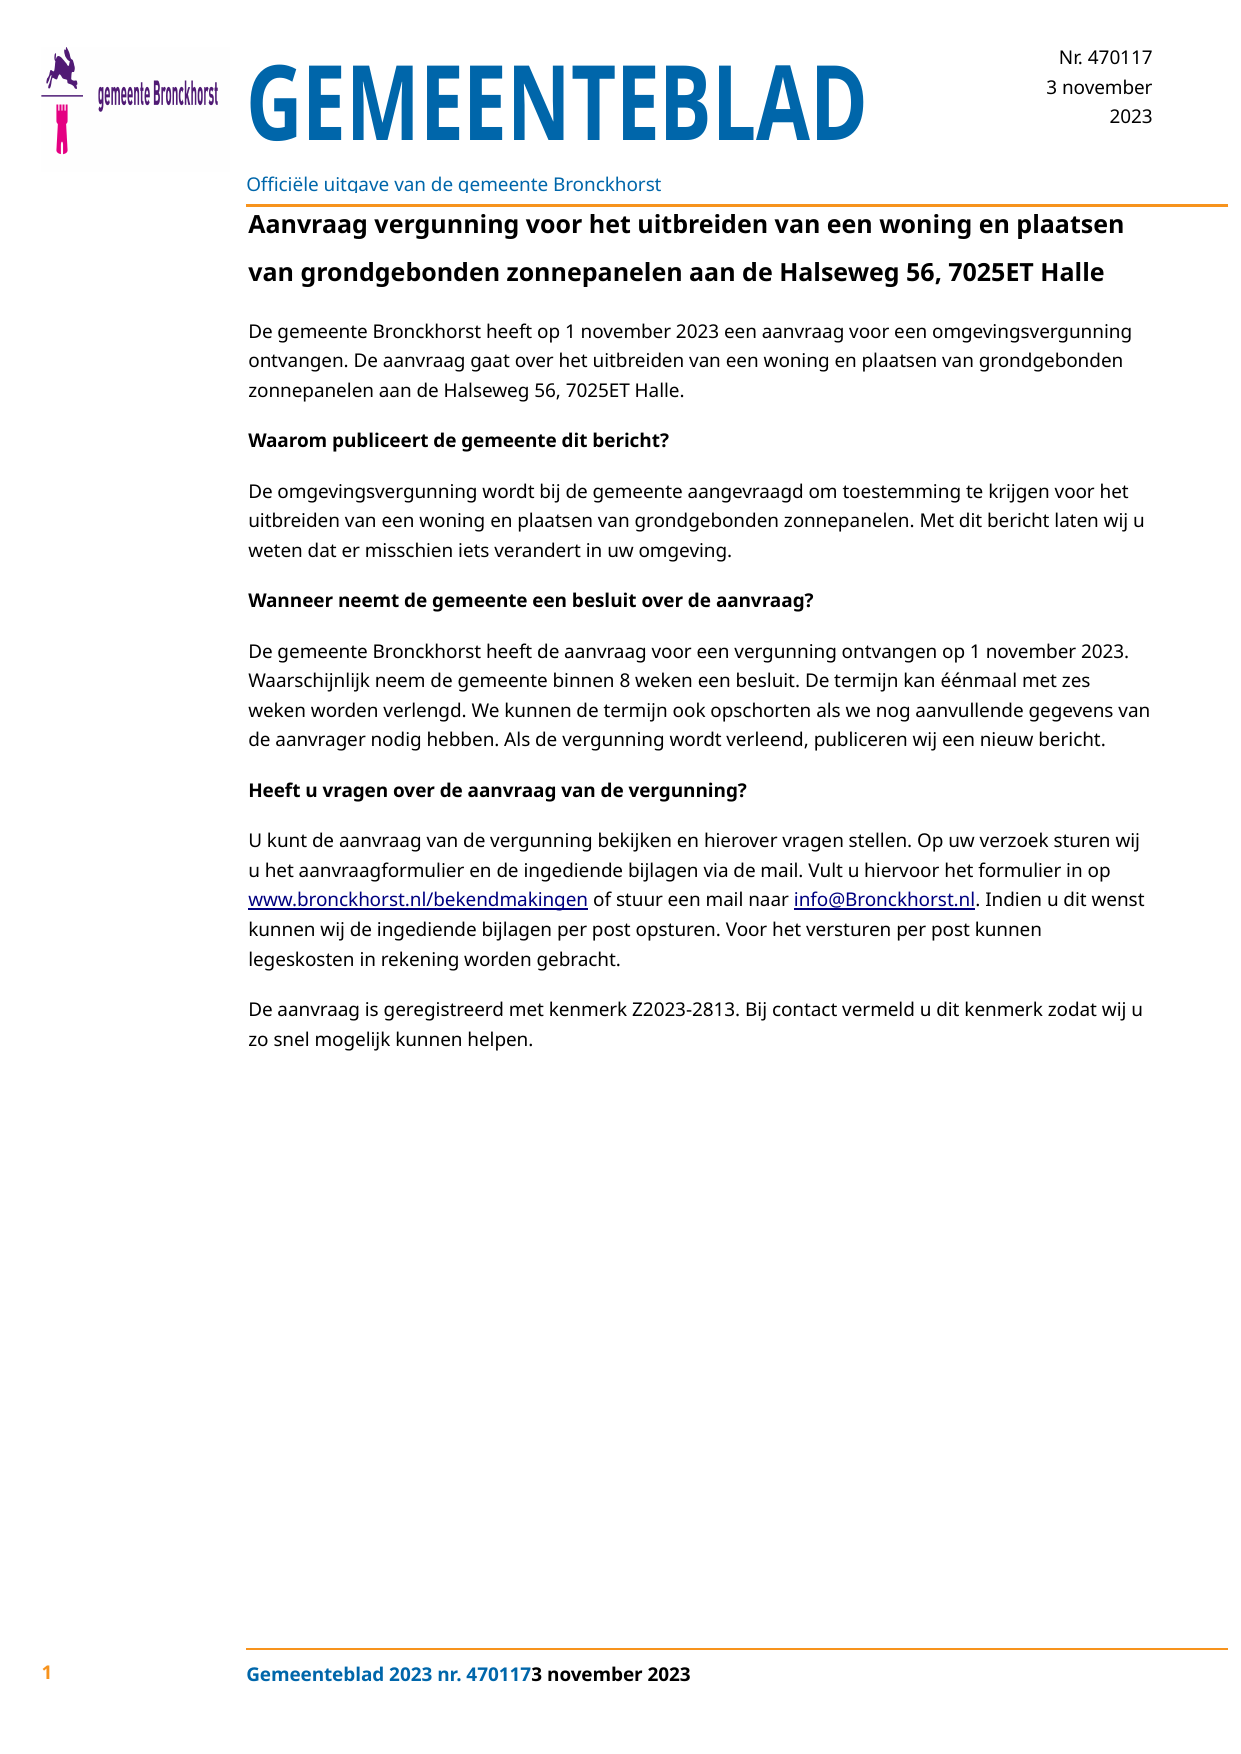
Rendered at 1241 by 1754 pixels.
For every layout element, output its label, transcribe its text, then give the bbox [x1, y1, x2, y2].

text Wanneer neemt de gemeente een besluit over de aanvraag? [248, 587, 1152, 613]
text U kunt de aanvraag van de vergunning bekijken en hierover vragen stellen. Op uw verzoek sturen wij u het aanvraagformulier en de ingediende bijlagen via de mail. Vult u hiervoor het formulier in op www.bronckhorst.nl/bekendmakingen of stuur een mail naar info@Bronckhorst.nl. Indien u dit wenst kunnen wij de ingediende bijlagen per post opsturen. Voor het versturen per post kunnen legeskosten in rekening worden gebracht. [248, 827, 1152, 972]
picture [41, 47, 231, 172]
text Waarom publiceert de gemeente dit bericht? [248, 427, 1152, 453]
text De omgevingsvergunning wordt bij de gemeente aangevraagd om toestemming te krijgen voor het uitbreiden van een woning en plaatsen van grondgebonden zonnepanelen. Met dit bericht laten wij u weten dat er misschien iets verandert in uw omgeving. [248, 478, 1152, 563]
text De gemeente Bronckhorst heeft de aanvraag voor een vergunning ontvangen op 1 november 2023. Waarschijnlijk neem de gemeente binnen 8 weken een besluit. De termijn kan éénmaal met zes weken worden verlengd. We kunnen de termijn ook opschorten als we nog aanvullende gegevens van de aanvrager nodig hebben. Als de vergunning wordt verleend, publiceren wij een nieuw bericht. [248, 638, 1152, 752]
text Heeft u vragen over de aanvraag van de vergunning? [248, 777, 1152, 803]
text De aanvraag is geregistreerd met kenmerk Z2023-2813. Bij contact vermeld u dit kenmerk zodat wij u zo snel mogelijk kunnen helpen. [248, 996, 1152, 1052]
text De gemeente Bronckhorst heeft op 1 november 2023 een aanvraag voor een omgevingsvergunning ontvangen. De aanvraag gaat over het uitbreiden van een woning en plaatsen van grondgebonden zonnepanelen aan de Halseweg 56, 7025ET Halle. [248, 318, 1152, 403]
text Aanvraag vergunning voor het uitbreiden van een woning en plaatsen van grondgebonden zonnepanelen aan de Halseweg 56, 7025ET Halle [248, 207, 1152, 288]
